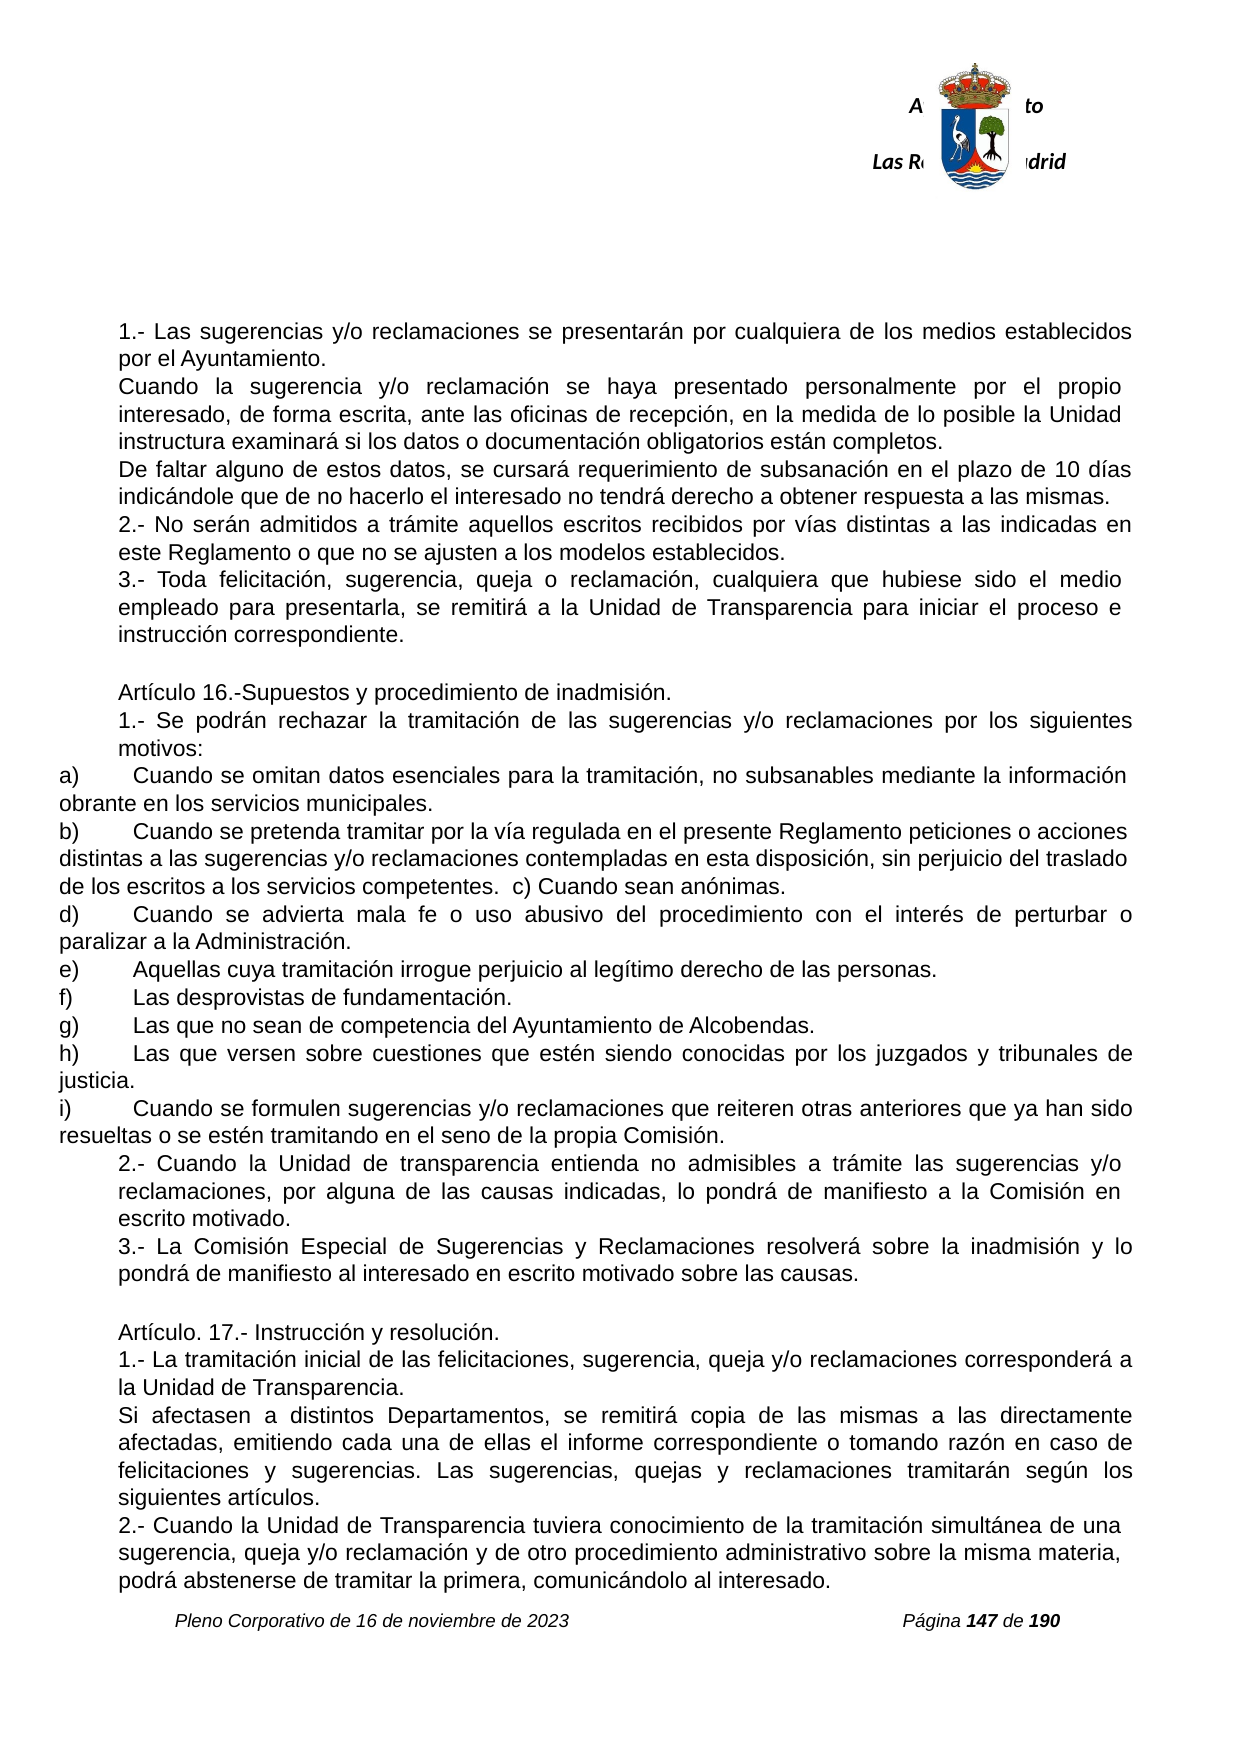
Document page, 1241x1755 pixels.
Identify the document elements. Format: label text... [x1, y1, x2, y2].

text 1.- Las sugerencias y/o reclamaciones se presentarán por cualquiera de los medios establecidos por el Ayuntamiento. [118, 318, 1134, 372]
text Cuando la sugerencia y/o reclamación se haya presentado personalmente por el propio interesado, de forma escrita, ante las oficinas de recepción, en la medida de lo posible la Unidad instructura examinará si los datos o documentación obligatorios están completos. [118, 373, 1122, 454]
text 2.- Cuando la Unidad de transparencia entienda no admisibles a trámite las sugerencias y/o reclamaciones, por alguna de las causas indicadas, lo pondrá de manifiesto a la Comisión en escrito motivado. [118, 1150, 1122, 1231]
list Cuando se omitan datos esenciales para la tramitación, no subsanables mediante la información obrante en los servicios municipales. [59, 762, 1128, 816]
text 2.- No serán admitidos a trámite aquellos escritos recibidos por vías distintas a las indicadas en este Reglamento o que no se ajusten a los modelos establecidos. [118, 511, 1134, 565]
list Aquellas cuya tramitación irrogue perjuicio al legítimo derecho de las personas. [59, 956, 1134, 982]
text 3.- Toda felicitación, sugerencia, queja o reclamación, cualquiera que hubiese sido el medio empleado para presentarla, se remitirá a la Unidad de Transparencia para iniciar el proceso e instrucción correspondiente. [118, 566, 1122, 648]
list Cuando se pretenda tramitar por la vía regulada en el presente Reglamento peticiones o acciones distintas a las sugerencias y/o reclamaciones contempladas en esta disposición, sin perjuicio del traslado de los escritos a los servicios competentes. c) Cuando sean anónimas. [59, 818, 1128, 899]
text 1.- Se podrán rechazar la tramitación de las sugerencias y/o reclamaciones por los siguientes motivos: [118, 707, 1134, 761]
text De faltar alguno de estos datos, se cursará requerimiento de subsanación en el plazo de 10 días indicándole que de no hacerlo el interesado no tendrá derecho a obtener respuesta a las mismas. [118, 456, 1134, 509]
list Las desprovistas de fundamentación. [59, 984, 1134, 1010]
text 3.- La Comisión Especial de Sugerencias y Reclamaciones resolverá sobre la inadmisión y lo pondrá de manifiesto al interesado en escrito motivado sobre las causas. [118, 1233, 1134, 1287]
text Artículo 16.-Supuestos y procedimiento de inadmisión. [118, 679, 1134, 706]
list Las que versen sobre cuestiones que estén siendo conocidas por los juzgados y tribunales de justicia. [59, 1039, 1134, 1093]
text Si afectasen a distintos Departamentos, se remitirá copia de las mismas a las directamente afectadas, emitiendo cada una de ellas el informe correspondiente o tomando razón en caso de felicitaciones y sugerencias. Las sugerencias, quejas y reclamaciones tramitarán según los siguientes artículos. [118, 1402, 1134, 1510]
text 2.- Cuando la Unidad de Transparencia tuviera conocimiento de la tramitación simultánea de una sugerencia, queja y/o reclamación y de otro procedimiento administrativo sobre la misma materia, podrá abstenerse de tramitar la primera, comunicándolo al interesado. [118, 1512, 1122, 1593]
text 1.- La tramitación inicial de las felicitaciones, sugerencia, queja y/o reclamaciones corresponderá a la Unidad de Transparencia. [118, 1346, 1134, 1400]
list Cuando se formulen sugerencias y/o reclamaciones que reiteren otras anteriores que ya han sido resueltas o se estén tramitando en el seno de la propia Comisión. [59, 1095, 1134, 1149]
list Las que no sean de competencia del Ayuntamiento de Alcobendas. [59, 1012, 1134, 1038]
text Artículo. 17.- Instrucción y resolución. [118, 1318, 1134, 1345]
list Cuando se advierta mala fe o uso abusivo del procedimiento con el interés de perturbar o paralizar a la Administración. [59, 901, 1134, 954]
